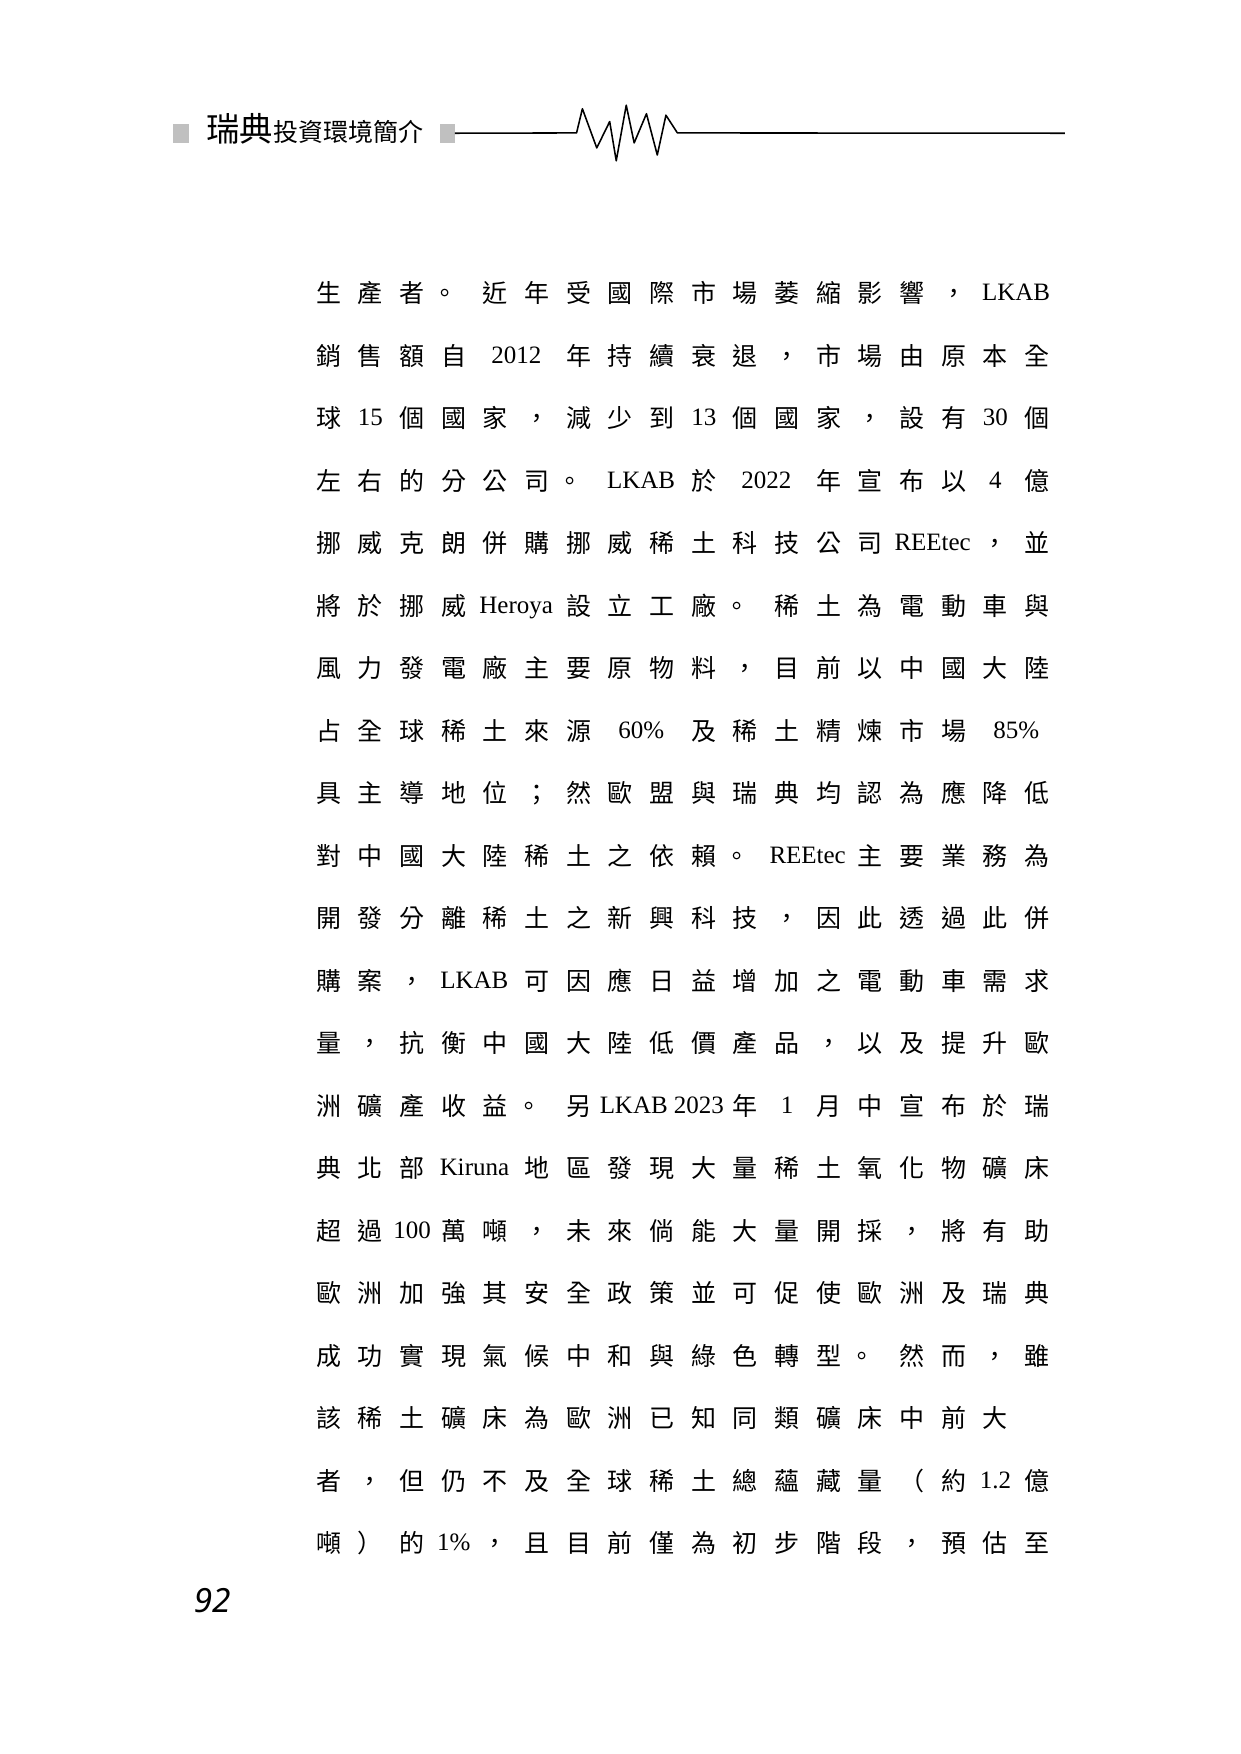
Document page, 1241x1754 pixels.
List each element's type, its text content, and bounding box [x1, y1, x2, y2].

text 生產者。近年受國際市場萎縮影響，LKAB銷售額自2012年持續衰退，市場由原本全球15個國家，減少到13個國家，設有30個左右的分公司。LKAB於2022年宣布以4億挪威克朗併購挪威稀土科技公司REEtec，並將於挪威Heroya設立工廠。稀土為電動車與風力發電廠主要原物料，目前以中國大陸占全球稀土來源60%及稀土精煉市場85%具主導地位；然歐盟與瑞典均認為應降低對中國大陸稀土之依賴。REEtec主要業務為開發分離稀土之新興科技，因此透過此併購案，LKAB可因應日益增加之電動車需求量，抗衡中國大陸低價產品，以及提升歐洲礦產收益。另LKAB 2023年1月中宣布於瑞典北部Kiruna地區發現大量稀土氧化物礦床超過100萬噸，未來倘能大量開採，將有助歐洲加強其安全政策並可促使歐洲及瑞典成功實現氣候中和與綠色轉型。然而，雖該稀土礦床為歐洲已知同類礦床中前大者，但仍不及全球稀土總蘊藏量（約1.2億噸）的1%，且目前僅為初步階段，預估至 [281, 250, 1058, 1563]
